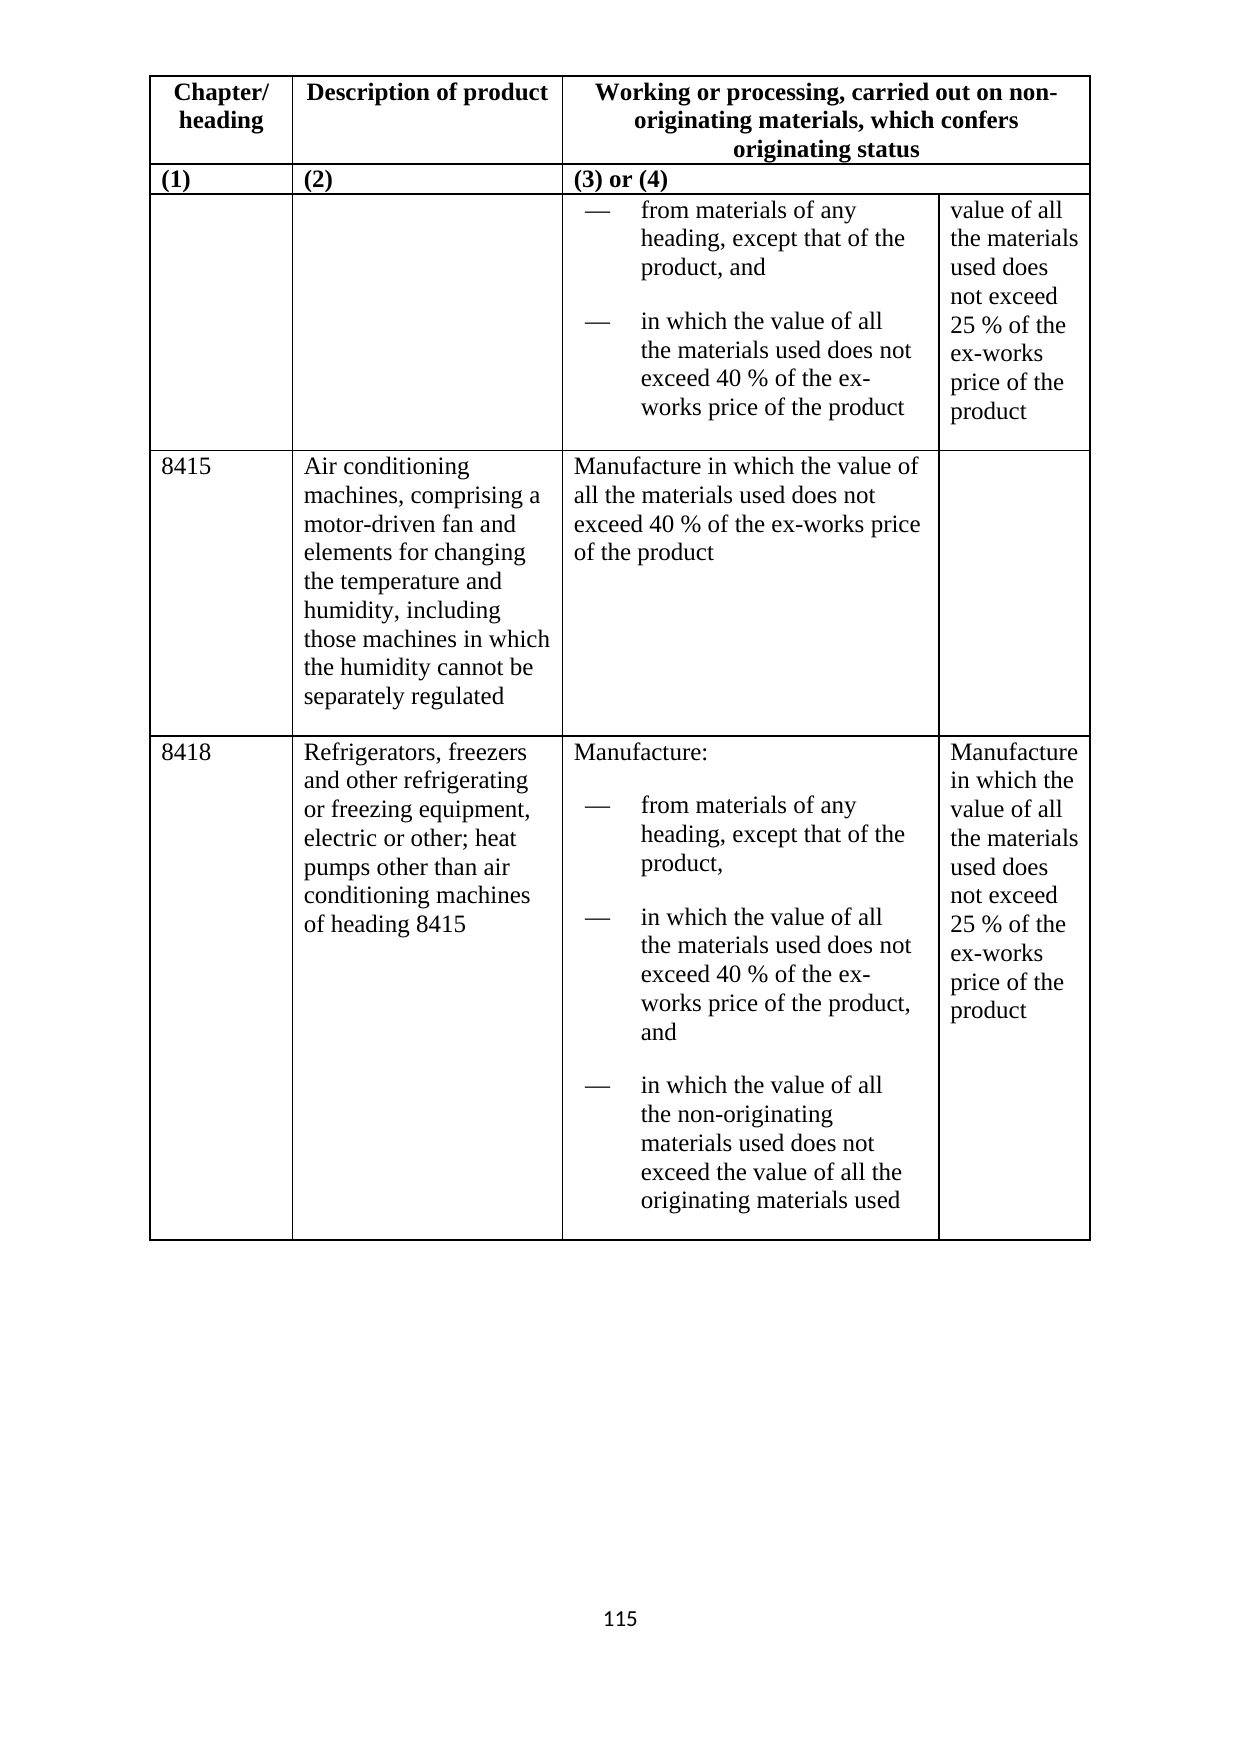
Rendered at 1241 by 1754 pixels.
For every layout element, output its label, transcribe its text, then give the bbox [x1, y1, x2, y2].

table_header Description of product [293, 77, 562, 163]
table_cell [151, 195, 292, 450]
table_cell 8415 [151, 451, 292, 735]
table_header Working or processing, carried out on non-originating materials, which confers originating status [563, 77, 1089, 163]
table_header from materials of any heading, except that of the product, [629, 790, 928, 902]
table_cell [563, 195, 938, 450]
table_cell [293, 195, 562, 450]
table_cell Refrigerators, freezers and other refrigerating or freezing equipment, electric or other; heat pumps other than air conditioning machines of heading 8415 [293, 737, 562, 1239]
table_header — [574, 790, 629, 902]
table_cell (1) [151, 165, 292, 193]
table_header from materials of any heading, except that of the product, and [629, 195, 928, 306]
table_cell in which the value of all the materials used does not exceed 40 % of the ex-works price of the product, and [629, 902, 928, 1070]
table_cell Manufacture in which the value of all the materials used does not exceed 25 % of the ex-works price of the product [940, 737, 1089, 1239]
table_cell 8418 [151, 737, 292, 1239]
table_cell in which the value of all the materials used does not exceed 40 % of the ex-works price of the product [629, 306, 928, 446]
table_header — [574, 195, 629, 306]
table_cell — [574, 306, 629, 446]
table_cell — [574, 1070, 629, 1239]
table_cell (3) or (4) [563, 165, 1089, 193]
table_cell Air conditioning machines, comprising a motor-driven fan and elements for changing the temperature and humidity, including those machines in which the humidity cannot be separately regulated [293, 451, 562, 735]
table_header Chapter/ heading [151, 77, 292, 163]
table_cell in which the value of all the non-originating materials used does not exceed the value of all the originating materials used [629, 1070, 928, 1239]
table_cell — [574, 902, 629, 1070]
table_cell Manufacture: [563, 737, 938, 1239]
table_cell [940, 451, 1089, 735]
table_cell value of all the materials used does not exceed 25 % of the ex-works price of the product [940, 195, 1089, 450]
table_cell Manufacture in which the value of all the materials used does not exceed 40 % of the ex-works price of the product [563, 451, 938, 735]
table_cell (2) [293, 165, 562, 193]
